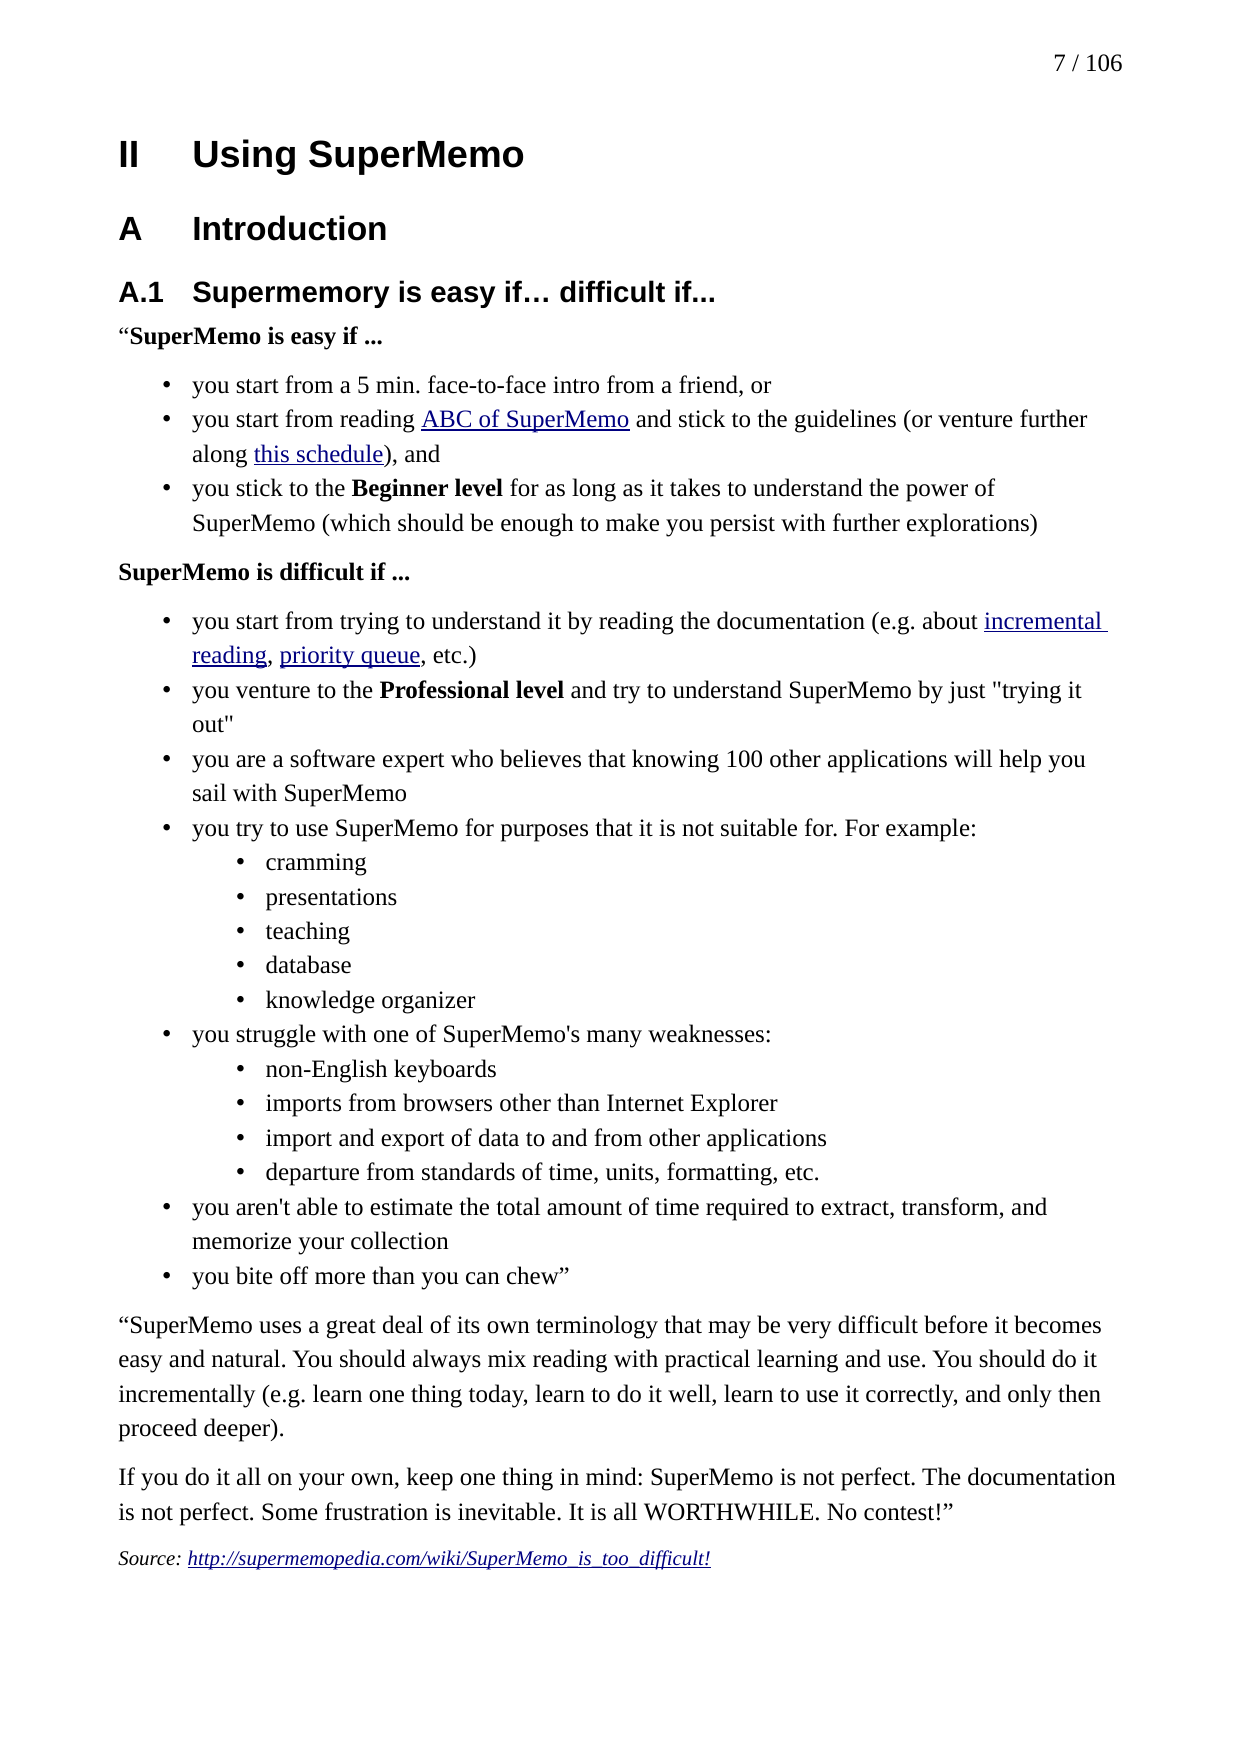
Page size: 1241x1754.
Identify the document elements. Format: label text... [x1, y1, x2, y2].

list you start from trying to understand it by reading the documentation (e.g. about incremental reading, priority queue, etc.) [162, 606, 1122, 669]
list you are a software expert who believes that knowing 100 other applications will help you sail with SuperMemo [162, 744, 1122, 807]
list you try to use SuperMemo for purposes that it is not suitable for. For example: [162, 813, 1122, 841]
text SuperMemo is difficult if ... [118, 557, 1122, 586]
list imports from browsers other than Internet Explorer [236, 1088, 1122, 1117]
list you start from a 5 min. face-to-face intro from a friend, or [162, 370, 1122, 398]
text Source: http://supermemopedia.com/wiki/SuperMemo_is_too_difficult! [118, 1546, 1122, 1570]
list you aren't able to estimate the total amount of time required to extract, transform, and memorize your collection [162, 1192, 1122, 1255]
subtitle Supermemory is easy if… difficult if... [118, 274, 1122, 308]
list departure from standards of time, units, formatting, etc. [236, 1157, 1122, 1186]
list presentations [236, 882, 1122, 910]
list teaching [236, 916, 1122, 945]
subtitle Using SuperMemo [118, 132, 1122, 175]
list non-English keyboards [236, 1054, 1122, 1083]
list you struggle with one of SuperMemo's many weaknesses: [162, 1019, 1122, 1048]
list knowledge organizer [236, 985, 1122, 1014]
text “SuperMemo uses a great deal of its own terminology that may be very difficult before it becomes easy and natural. You should always mix reading with practical learning and use. You should do it incrementally (e.g. learn one thing today, learn to do it well, learn to use it correctly, and only then proceed deeper). [118, 1310, 1122, 1442]
subtitle Introduction [118, 209, 1122, 247]
list import and export of data to and from other applications [236, 1123, 1122, 1152]
list you bite off more than you can chew” [162, 1261, 1122, 1290]
list database [236, 951, 1122, 979]
text “SuperMemo is easy if ... [118, 321, 1122, 349]
list you venture to the Professional level and try to understand SuperMemo by just "trying it out" [162, 675, 1122, 738]
list cramming [236, 847, 1122, 876]
list you start from reading ABC of SuperMemo and stick to the guidelines (or venture further along this schedule), and [162, 404, 1122, 467]
text If you do it all on your own, keep one thing in mind: SuperMemo is not perfect. The documentation is not perfect. Some frustration is inevitable. It is all WORTHWHILE. No contest!” [118, 1462, 1122, 1526]
list you stick to the Beginner level for as long as it takes to understand the power of SuperMemo (which should be enough to make you persist with further explorations) [162, 473, 1122, 536]
